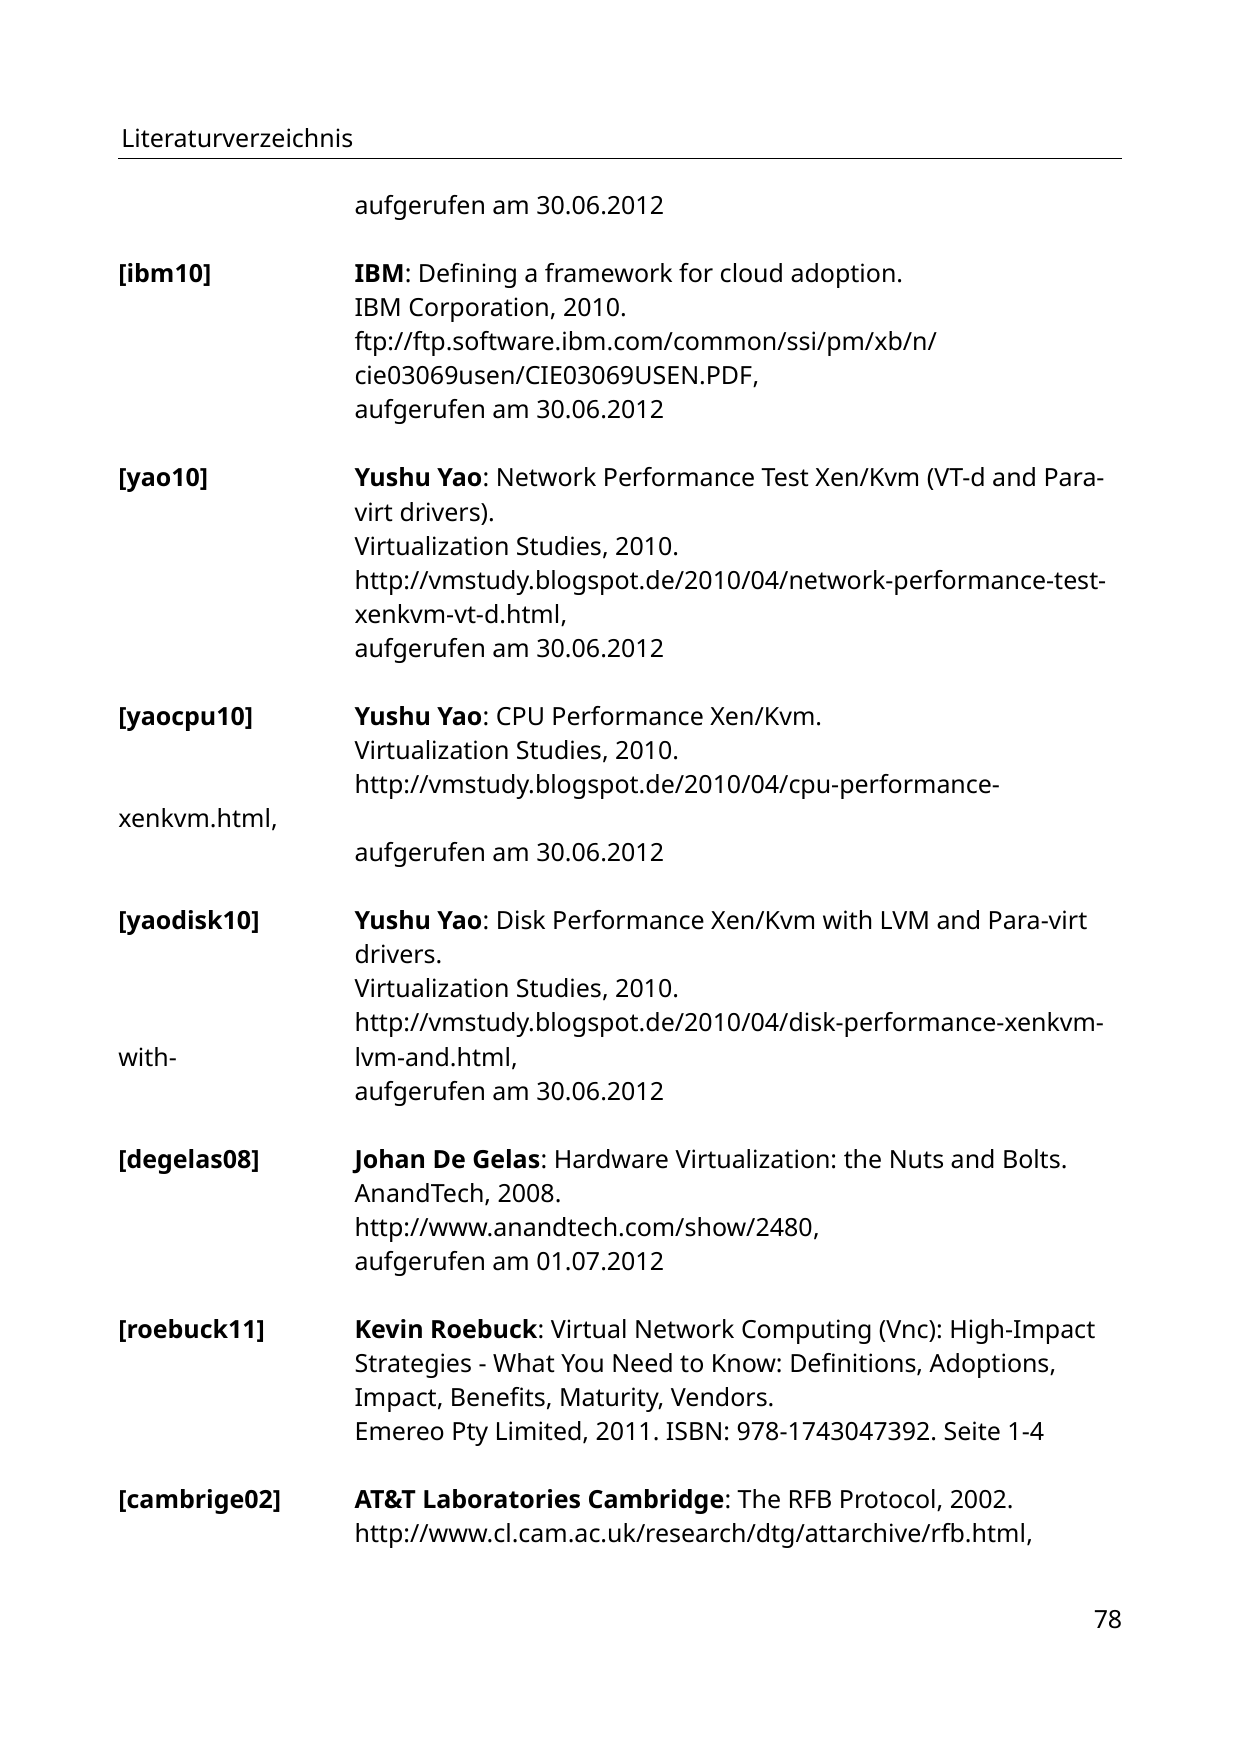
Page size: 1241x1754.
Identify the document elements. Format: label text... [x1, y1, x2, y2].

text [ibm10] IBM: Defining a framework for cloud adoption. [118, 256, 1122, 290]
text aufgerufen am 30.06.2012 [118, 392, 1122, 426]
text aufgerufen am 01.07.2012 [118, 1243, 1122, 1278]
text aufgerufen am 30.06.2012 [118, 630, 1122, 664]
text aufgerufen am 30.06.2012 [118, 835, 1122, 869]
text Emereo Pty Limited, 2011. ISBN: 978-1743047392. Seite 1-4 [118, 1414, 1122, 1448]
text Virtualization Studies, 2010. [118, 733, 1122, 767]
text http://vmstudy.blogspot.de/2010/04/disk-performance-xenkvm-with- lvm-and.html, [118, 1005, 1122, 1073]
text aufgerufen am 30.06.2012 [118, 1073, 1122, 1107]
text [yao10] Yushu Yao: Network Performance Test Xen/Kvm (VT-d and Para- virt drivers). [118, 460, 1122, 528]
text aufgerufen am 30.06.2012 [118, 188, 1122, 222]
text [yaocpu10] Yushu Yao: CPU Performance Xen/Kvm. [118, 698, 1122, 733]
text [cambrige02] AT&T Laboratories Cambridge: The RFB Protocol, 2002. [118, 1482, 1122, 1516]
text [roebuck11] Kevin Roebuck: Virtual Network Computing (Vnc): High-Impact Strategies - What You Need to Know: Definitions, Adoptions, Impact, Benefits, Maturity, Vendors. [118, 1312, 1122, 1414]
text Virtualization Studies, 2010. [118, 528, 1122, 562]
text http://www.anandtech.com/show/2480, [118, 1209, 1122, 1243]
text http://www.cl.cam.ac.uk/research/dtg/attarchive/rfb.html, [118, 1516, 1122, 1550]
text http://vmstudy.blogspot.de/2010/04/network-performance-test- xenkvm-vt-d.html, [118, 562, 1122, 630]
text [degelas08] Johan De Gelas: Hardware Virtualization: the Nuts and Bolts. [118, 1141, 1122, 1175]
text ftp://ftp.software.ibm.com/common/ssi/pm/xb/n/ cie03069usen/CIE03069USEN.PDF, [118, 324, 1122, 392]
text [yaodisk10] Yushu Yao: Disk Performance Xen/Kvm with LVM and Para-virt drivers. [118, 903, 1122, 971]
text http://vmstudy.blogspot.de/2010/04/cpu-performance-xenkvm.html, [118, 767, 1122, 835]
text Virtualization Studies, 2010. [118, 971, 1122, 1005]
text AnandTech, 2008. [118, 1175, 1122, 1209]
text IBM Corporation, 2010. [118, 290, 1122, 324]
